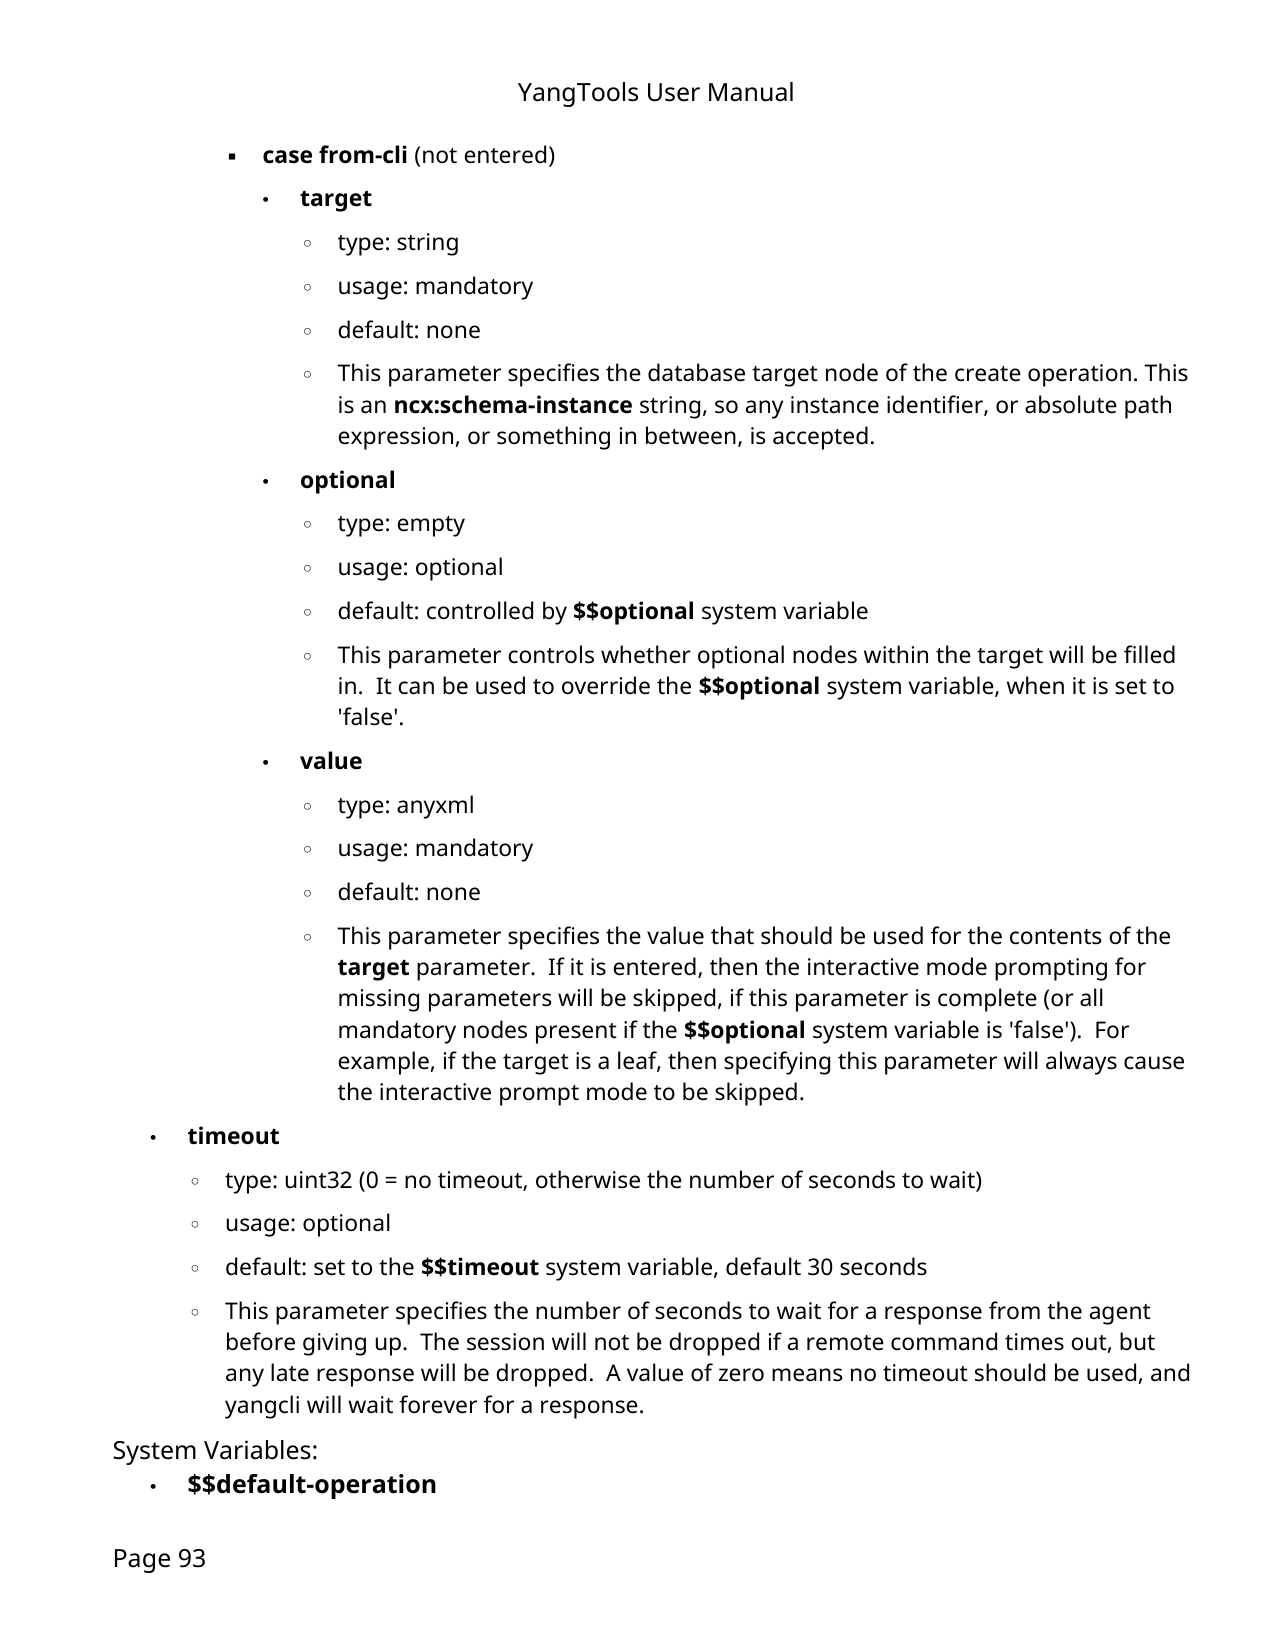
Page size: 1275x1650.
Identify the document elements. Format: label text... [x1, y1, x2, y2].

list default: none [300, 876, 1200, 907]
list target [262, 182, 1200, 213]
list default: controlled by $$optional system variable [300, 595, 1200, 626]
list type: string [300, 226, 1200, 257]
list type: uint32 (0 = no timeout, otherwise the number of seconds to wait) [187, 1163, 1200, 1195]
list default: none [300, 313, 1200, 345]
list value [262, 745, 1200, 776]
list This parameter controls whether optional nodes within the target will be filled in. It can be used to override the $$optional system variable, when it is set to 'false'. [300, 638, 1200, 732]
list This parameter specifies the number of seconds to wait for a response from the agent before giving up. The session will not be dropped if a remote command times out, but any late response will be dropped. A value of zero means no timeout should be used, and yangcli will wait forever for a response. [187, 1295, 1200, 1420]
list This parameter specifies the database target node of the create operation. This is an ncx:schema-instance string, so any instance identifier, or absolute path expression, or something in between, is accepted. [300, 357, 1200, 451]
list usage: mandatory [300, 832, 1200, 863]
list This parameter specifies the value that should be used for the contents of the target parameter. If it is entered, then the interactive mode prompting for missing parameters will be skipped, if this parameter is complete (or all mandatory nodes present if the $$optional system variable is 'false'). For example, if the target is a leaf, then specifying this parameter will always cause the interactive prompt mode to be skipped. [300, 920, 1200, 1107]
list optional [262, 463, 1200, 495]
list timeout [150, 1120, 1200, 1151]
list type: anyxml [300, 788, 1200, 820]
list usage: optional [187, 1207, 1200, 1238]
list type: empty [300, 507, 1200, 538]
list usage: mandatory [300, 270, 1200, 301]
list usage: optional [300, 551, 1200, 582]
text System Variables: [112, 1432, 1200, 1466]
list $$default-operation [150, 1466, 1200, 1500]
list case from-cli (not entered) [225, 138, 1200, 170]
list default: set to the $$timeout system variable, default 30 seconds [187, 1251, 1200, 1282]
